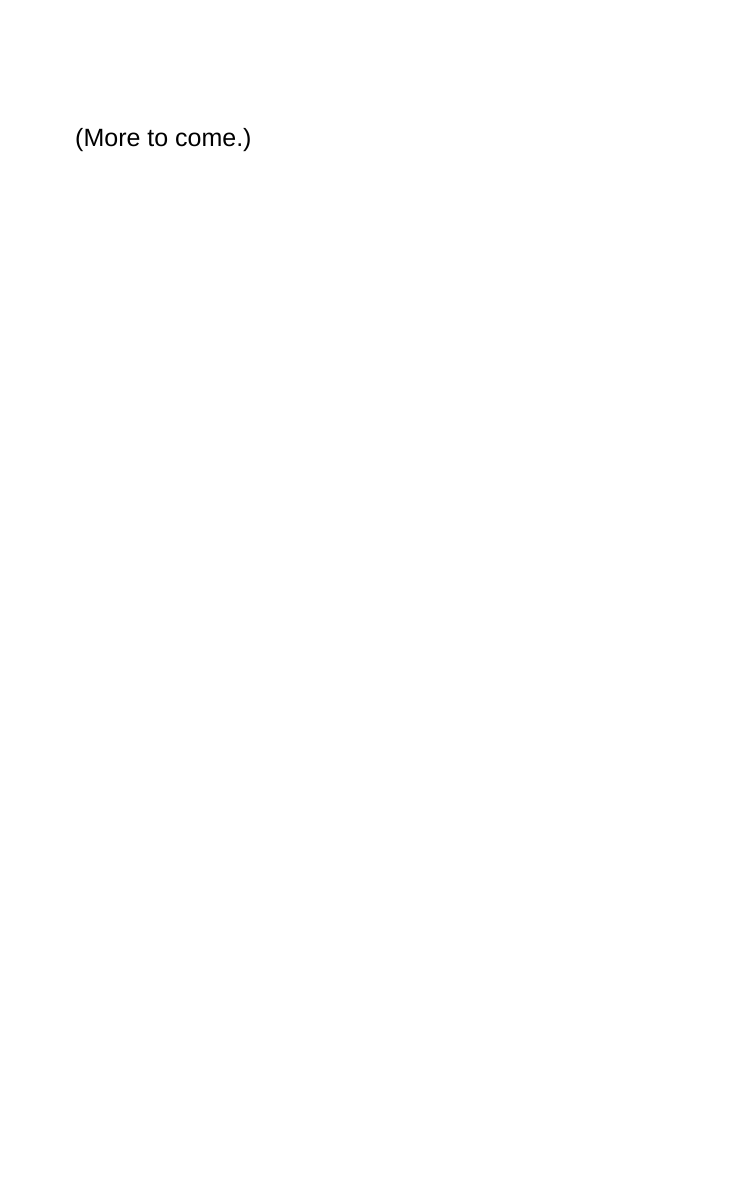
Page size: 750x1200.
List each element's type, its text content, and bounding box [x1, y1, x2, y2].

text (More to come.) [75, 123, 675, 151]
